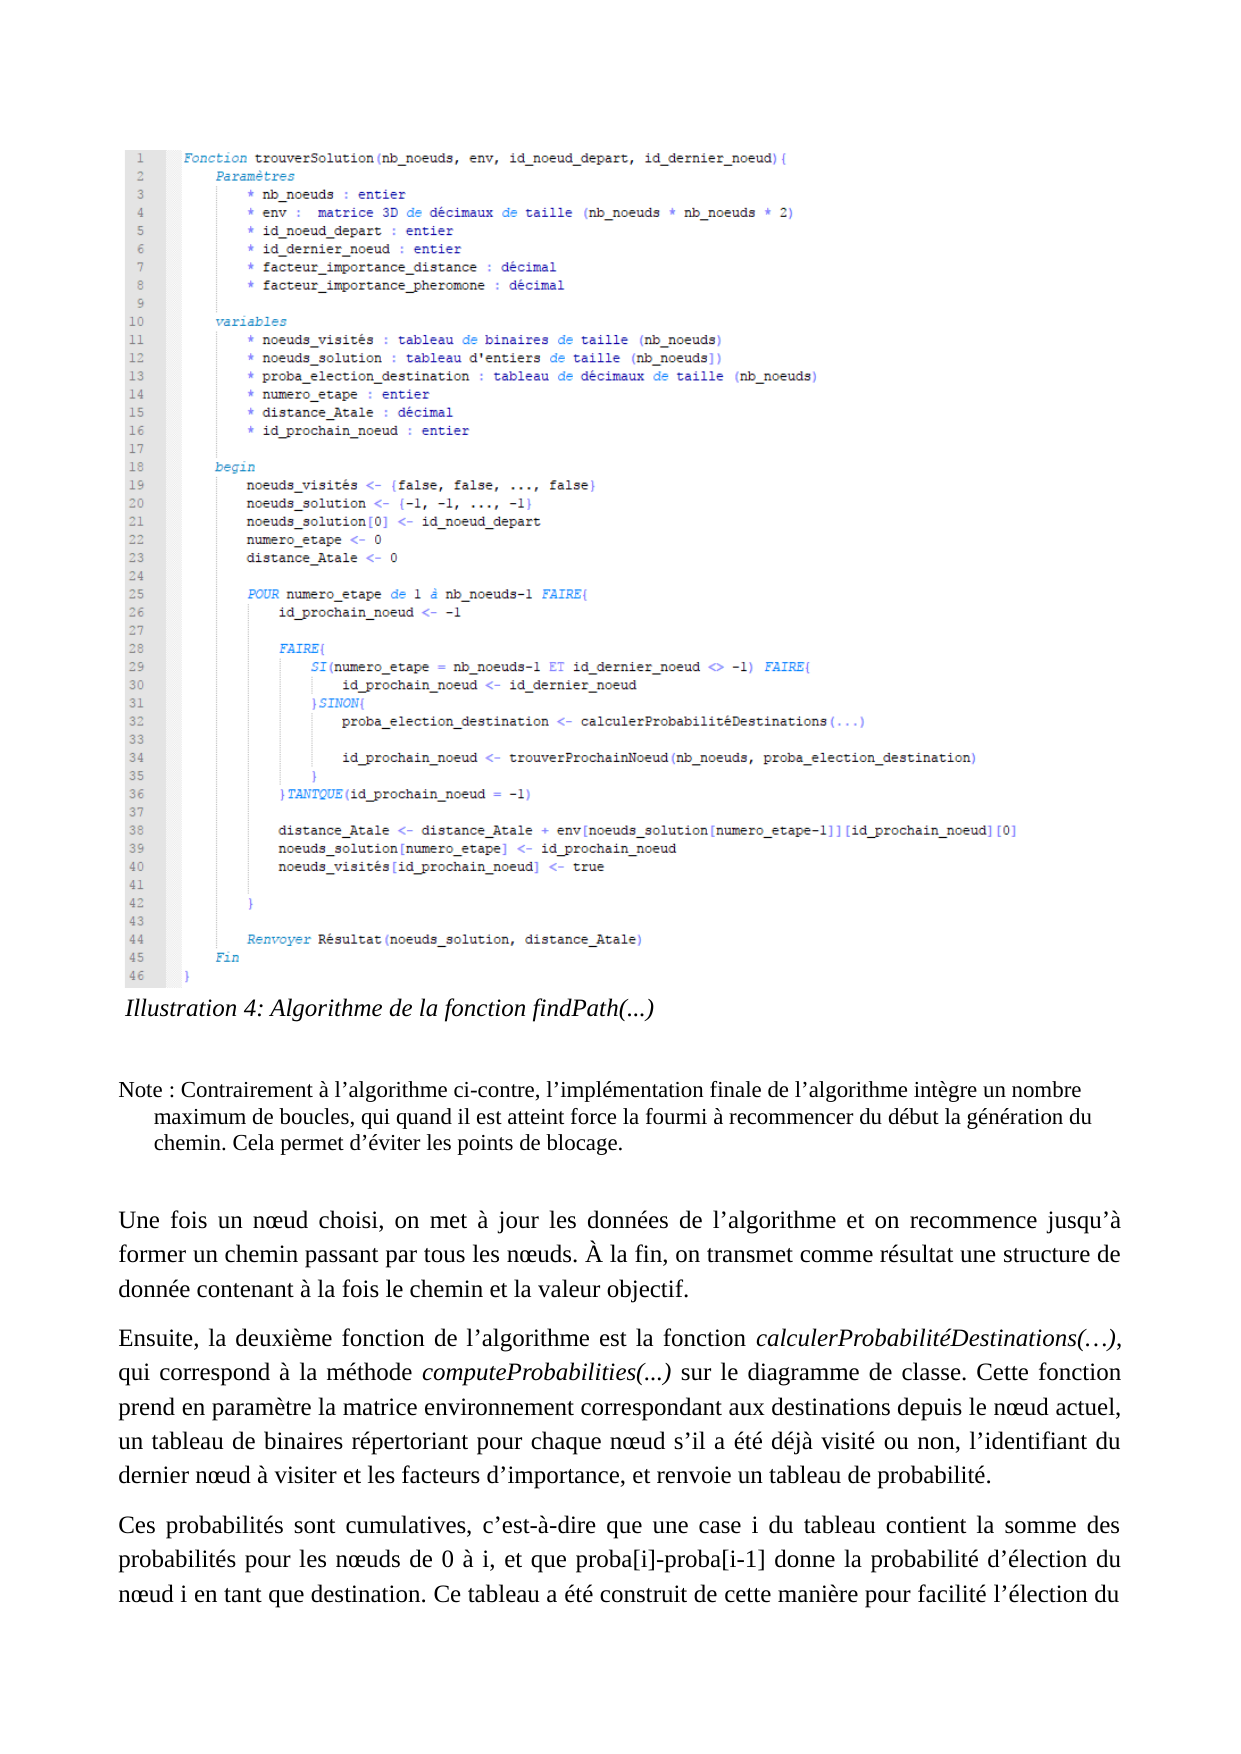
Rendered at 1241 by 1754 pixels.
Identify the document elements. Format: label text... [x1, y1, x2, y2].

text Ensuite, la deuxième fonction de l’algorithme est la fonction calculerProbabilitéDestinations(…), qui correspond à la méthode computeProbabilities(...) sur le diagramme de classe. Cette fonction prend en paramètre la matrice environnement correspondant aux destinations depuis le nœud actuel, un tableau de binaires répertoriant pour chaque nœud s’il a été déjà visité ou non, l’identifiant du dernier nœud à visiter et les facteurs d’importance, et renvoie un tableau de probabilité. [118, 1323, 1122, 1489]
text Note : Contrairement à l’algorithme ci-contre, l’implémentation finale de l’algorithme intègre un nombre maximum de boucles, qui quand il est atteint force la fourmi à recommencer du début la génération du chemin. Cela permet d’éviter les points de blocage. [118, 1077, 1122, 1156]
text Une fois un nœud choisi, on met à jour les données de l’algorithme et on recommence jusqu’à former un chemin passant par tous les nœuds. À la fin, on transmet comme résultat une structure de donnée contenant à la fois le chemin et la valeur objectif. [118, 1205, 1122, 1302]
picture [124, 150, 1024, 988]
text Illustration 4: Algorithme de la fonction findPath(...) [125, 988, 1071, 1022]
text Ces probabilités sont cumulatives, c’est-à-dire que une case i du tableau contient la somme des probabilités pour les nœuds de 0 à i, et que proba[i]-proba[i-1] donne la probabilité d’élection du nœud i en tant que destination. Ce tableau a été construit de cette manière pour facilité l’élection du [118, 1510, 1122, 1607]
